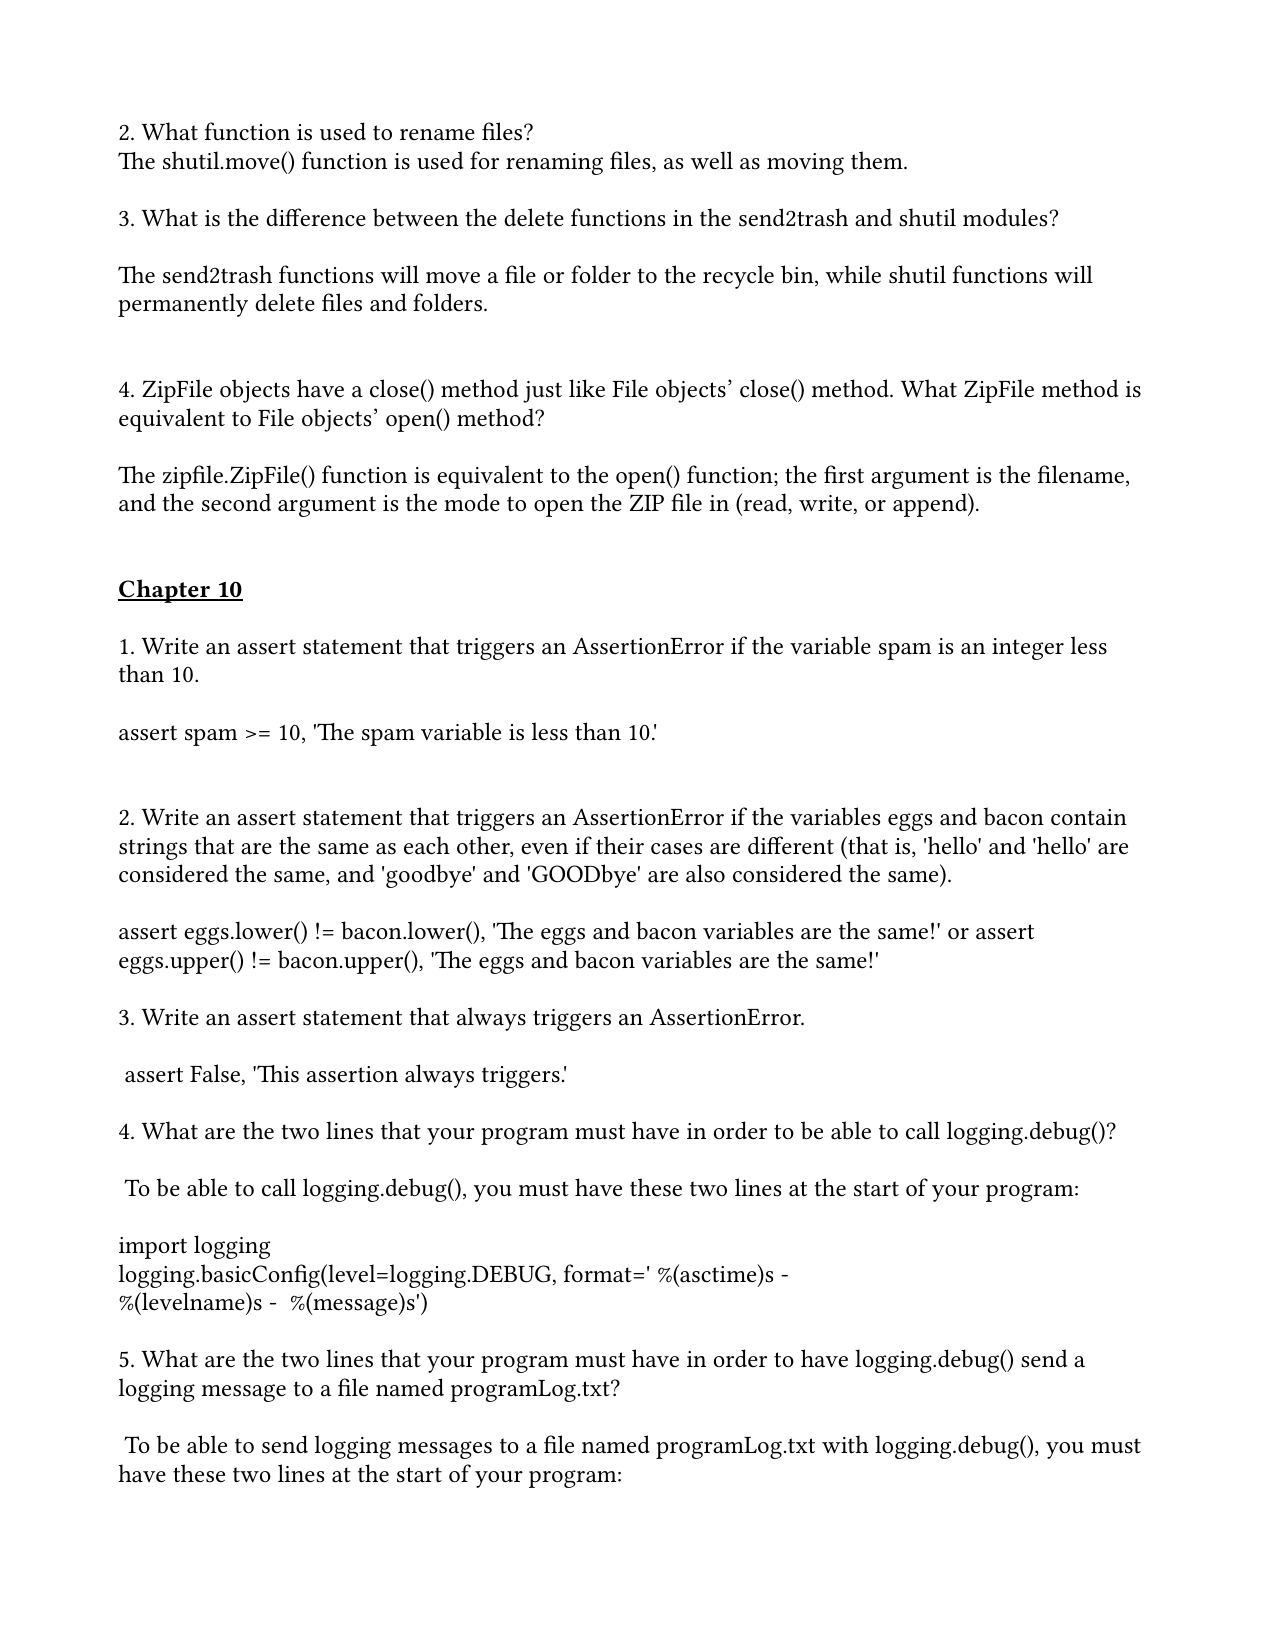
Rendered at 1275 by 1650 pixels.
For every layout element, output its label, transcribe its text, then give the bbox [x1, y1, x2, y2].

text assert eggs.lower() != bacon.lower(), 'The eggs and bacon variables are the same!' or assert eggs.upper() != bacon.upper(), 'The eggs and bacon variables are the same!' [118, 917, 1157, 974]
text %(levelname)s - %(message)s') [118, 1288, 1157, 1317]
text Chapter 10 [118, 575, 1157, 603]
text 4. What are the two lines that your program must have in order to be able to call logging.debug()? [118, 1117, 1157, 1146]
text The shutil.move() function is used for renaming files, as well as moving them. [118, 147, 1157, 175]
text The zipfile.ZipFile() function is equivalent to the open() function; the first argument is the filename, and the second argument is the mode to open the ZIP file in (read, write, or append). [118, 461, 1157, 518]
text 1. Write an assert statement that triggers an AssertionError if the variable spam is an integer less than 10. [118, 632, 1157, 689]
text 3. What is the difference between the delete functions in the send2trash and shutil modules? [118, 204, 1157, 232]
text To be able to send logging messages to a file named programLog.txt with logging.debug(), you must have these two lines at the start of your program: [118, 1431, 1157, 1488]
text The send2trash functions will move a file or folder to the recycle bin, while shutil functions will permanently delete files and folders. [118, 261, 1157, 318]
text 5. What are the two lines that your program must have in order to have logging.debug() send a logging message to a file named programLog.txt? [118, 1345, 1157, 1402]
text logging.basicConfig(level=logging.DEBUG, format=' %(asctime)s - [118, 1260, 1157, 1288]
text assert False, 'This assertion always triggers.' [118, 1060, 1157, 1088]
text 4. ZipFile objects have a close() method just like File objects’ close() method. What ZipFile method is equivalent to File objects’ open() method? [118, 375, 1157, 432]
text 3. Write an assert statement that always triggers an AssertionError. [118, 1003, 1157, 1031]
text To be able to call logging.debug(), you must have these two lines at the start of your program: [118, 1174, 1157, 1203]
text assert spam >= 10, 'The spam variable is less than 10.' [118, 717, 1157, 746]
text import logging [118, 1231, 1157, 1260]
text 2. What function is used to rename files? [118, 118, 1157, 147]
text 2. Write an assert statement that triggers an AssertionError if the variables eggs and bacon contain strings that are the same as each other, even if their cases are different (that is, 'hello' and 'hello' are considered the same, and 'goodbye' and 'GOODbye' are also considered the same). [118, 803, 1157, 889]
